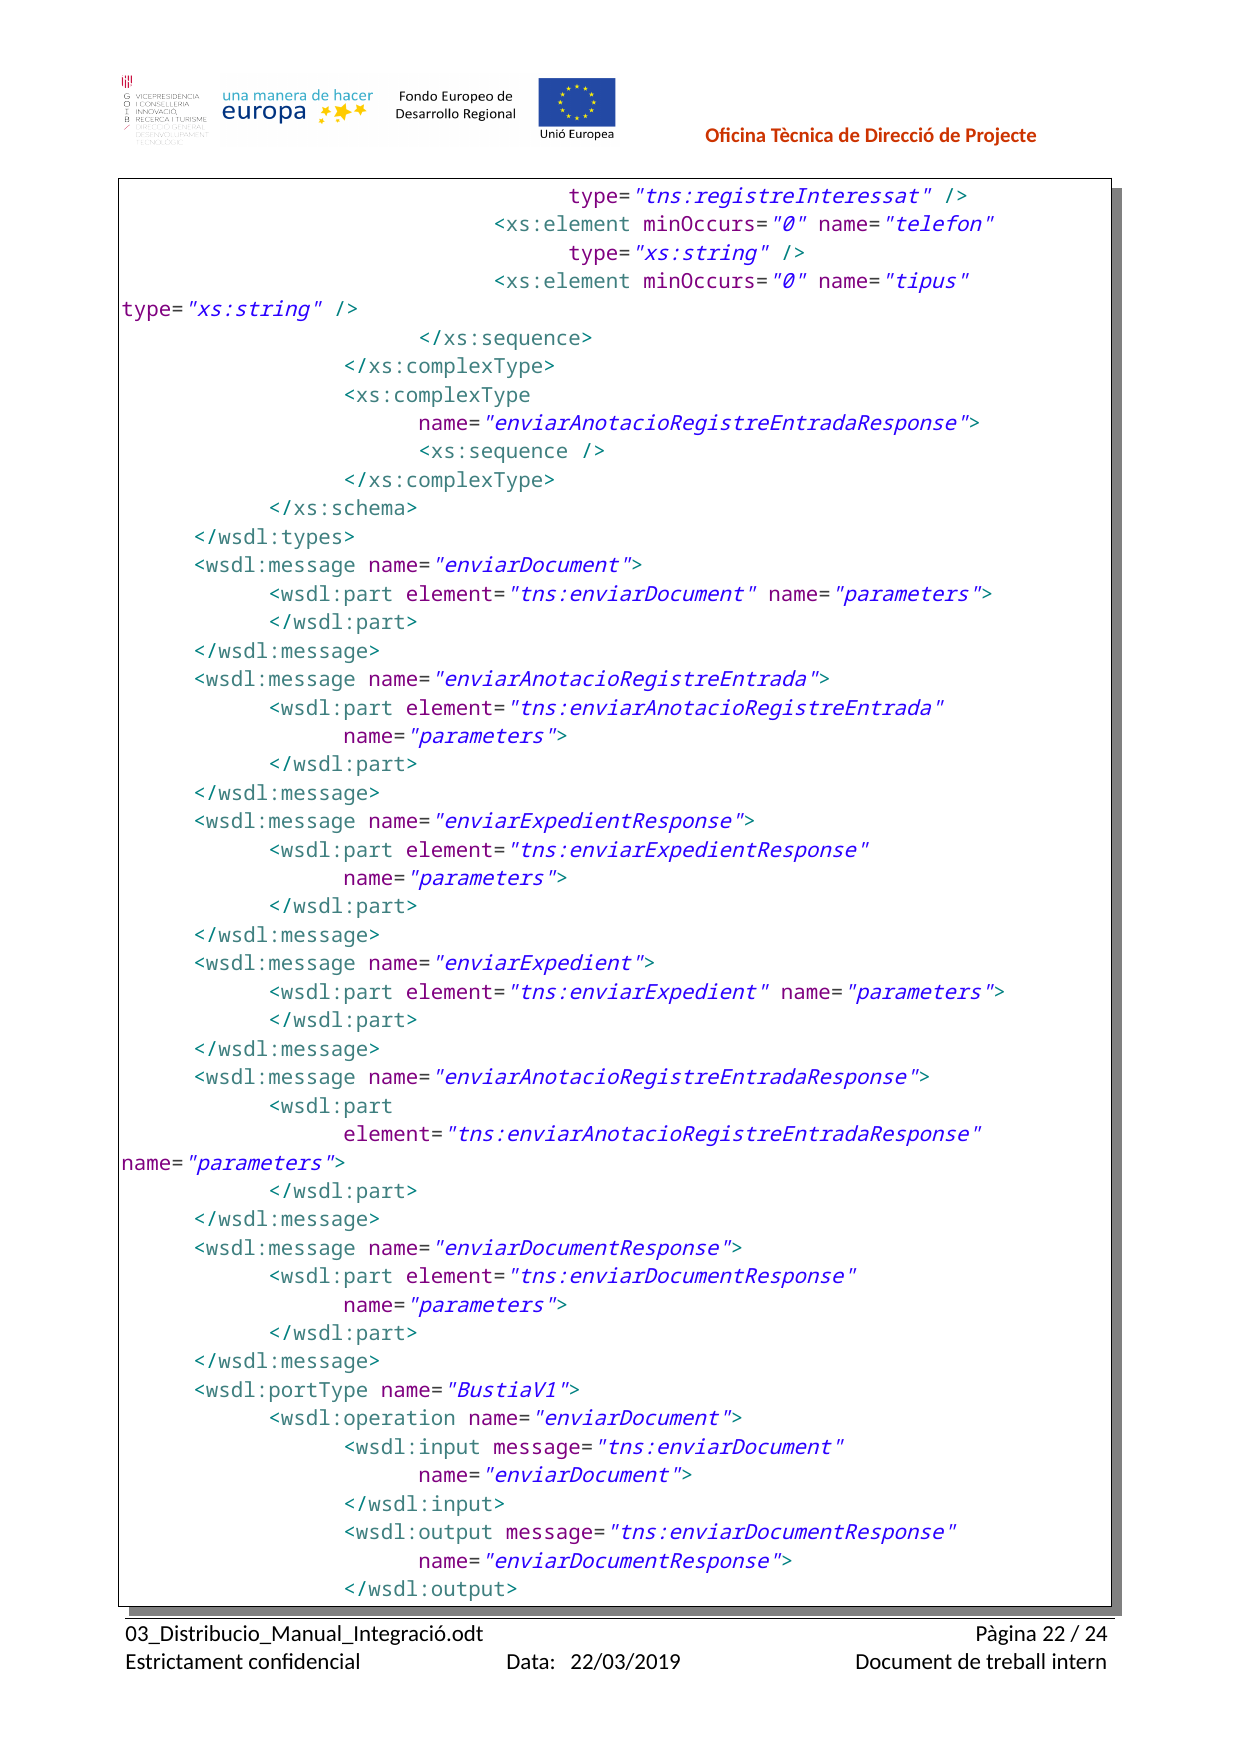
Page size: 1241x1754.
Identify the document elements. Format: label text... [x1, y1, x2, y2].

text <wsdl:part element="tns:enviarDocument" name="parameters"> [119, 576, 1111, 604]
text <xs:element minOccurs="0" name="telefon" [119, 206, 1111, 234]
text <xs:sequence /> [119, 434, 1111, 462]
text </wsdl:part> [119, 889, 1111, 917]
text </wsdl:input> [119, 1486, 1111, 1514]
text <wsdl:part element="tns:enviarExpedient" name="parameters"> [119, 974, 1111, 1002]
text </wsdl:message> [119, 633, 1111, 661]
text <wsdl:message name="enviarDocumentResponse"> [119, 1230, 1111, 1258]
picture [118, 73, 213, 147]
text </xs:complexType> [119, 462, 1111, 491]
text <xs:complexType [119, 377, 1111, 405]
text <wsdl:output message="tns:enviarDocumentResponse" [119, 1514, 1111, 1543]
text <wsdl:input message="tns:enviarDocument" [119, 1429, 1111, 1457]
text <wsdl:part element="tns:enviarDocumentResponse" [119, 1258, 1111, 1287]
text <wsdl:message name="enviarAnotacioRegistreEntrada"> [119, 661, 1111, 689]
text </xs:sequence> [119, 320, 1111, 348]
text <wsdl:message name="enviarExpedient"> [119, 946, 1111, 974]
text </wsdl:message> [119, 1201, 1111, 1230]
text <wsdl:part element="tns:enviarExpedientResponse" [119, 832, 1111, 860]
text <wsdl:message name="enviarExpedientResponse"> [119, 803, 1111, 832]
text name="parameters"> [119, 860, 1111, 889]
text </wsdl:part> [119, 604, 1111, 633]
text name="parameters"> [119, 1287, 1111, 1315]
text </wsdl:output> [119, 1571, 1111, 1606]
text </wsdl:message> [119, 917, 1111, 946]
text <xs:element minOccurs="0" name="tipus" type="xs:string" /> [119, 263, 1111, 320]
text </wsdl:part> [119, 746, 1111, 775]
text element="tns:enviarAnotacioRegistreEntradaResponse" name="parameters"> [119, 1116, 1111, 1173]
text </wsdl:types> [119, 519, 1111, 547]
text name="parameters"> [119, 718, 1111, 746]
text name="enviarDocumentResponse"> [119, 1543, 1111, 1571]
text </wsdl:part> [119, 1002, 1111, 1031]
text </xs:schema> [119, 491, 1111, 519]
text <wsdl:message name="enviarDocument"> [119, 547, 1111, 576]
text name="enviarAnotacioRegistreEntradaResponse"> [119, 405, 1111, 434]
text </wsdl:message> [119, 1344, 1111, 1372]
text </wsdl:message> [119, 1031, 1111, 1059]
text <wsdl:part element="tns:enviarAnotacioRegistreEntrada" [119, 689, 1111, 718]
text </wsdl:part> [119, 1315, 1111, 1344]
text type="xs:string" /> [119, 234, 1111, 263]
text <wsdl:operation name="enviarDocument"> [119, 1401, 1111, 1429]
text name="enviarDocument"> [119, 1457, 1111, 1486]
text <wsdl:message name="enviarAnotacioRegistreEntradaResponse"> [119, 1059, 1111, 1088]
text type="tns:registreInteressat" /> [119, 179, 1111, 206]
text <wsdl:portType name="BustiaV1"> [119, 1372, 1111, 1401]
text </xs:complexType> [119, 348, 1111, 377]
picture [219, 73, 621, 147]
text </wsdl:message> [119, 775, 1111, 803]
text </wsdl:part> [119, 1173, 1111, 1201]
text <wsdl:part [119, 1088, 1111, 1116]
